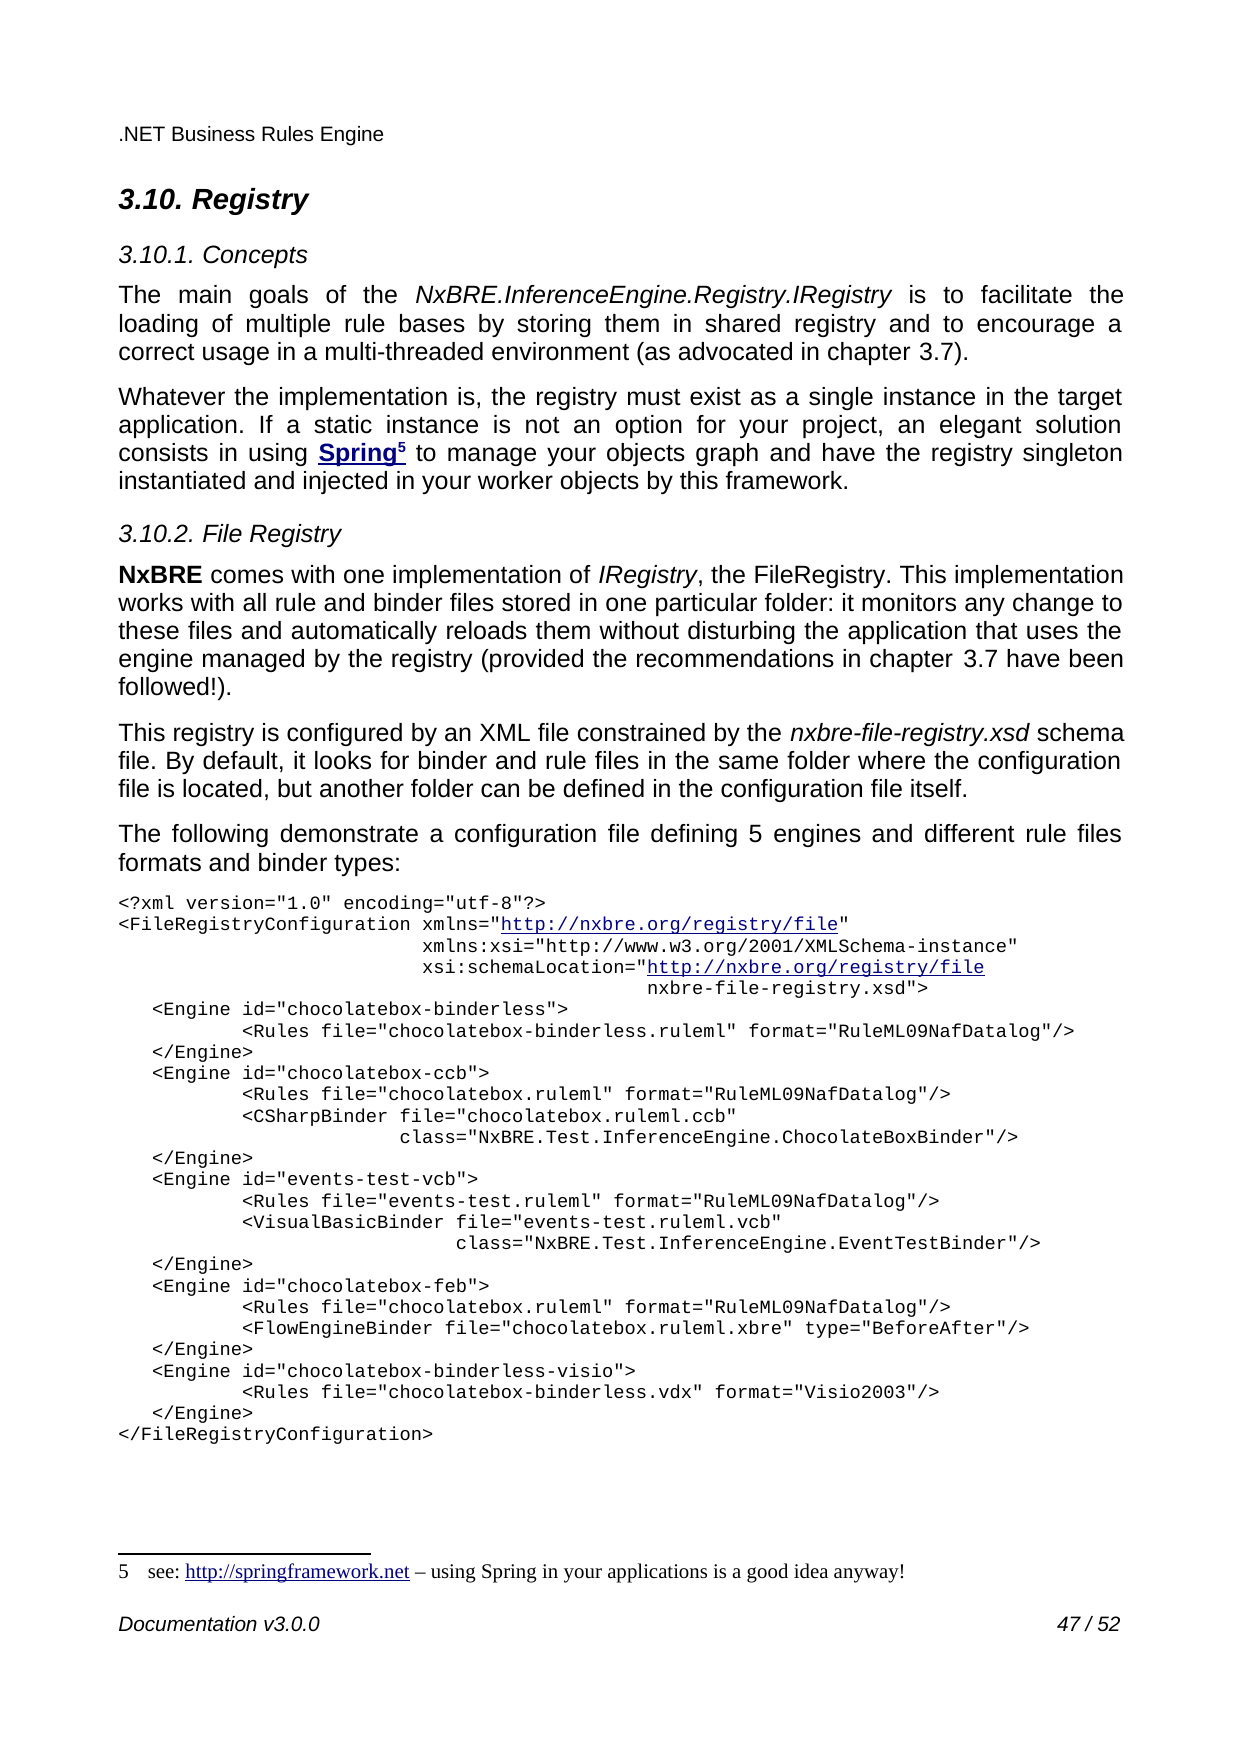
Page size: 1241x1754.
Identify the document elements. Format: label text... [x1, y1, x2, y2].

text <Rules file="chocolatebox-binderless.ruleml" format="RuleML09NafDatalog"/> [118, 1021, 1124, 1043]
text <Rules file="chocolatebox.ruleml" format="RuleML09NafDatalog"/> [118, 1085, 1124, 1106]
text <Engine id="events-test-vcb"> [118, 1170, 1124, 1191]
text <Engine id="chocolatebox-feb"> [118, 1276, 1124, 1298]
text Whatever the implementation is, the registry must exist as a single instance in the target application. If a static instance is not an option for your project, an elegant solution consists in using Spring to manage your objects graph and have the registry singleton instantiated and injected in your worker objects by this framework. [118, 383, 1124, 495]
text nxbre-file-registry.xsd"> [118, 979, 1124, 1000]
text This registry is configured by an XML file constrained by the nxbre-file-registry.xsd schema file. By default, it looks for binder and rule files in the same folder where the configuration file is located, but another folder can be defined in the configuration file itself. [118, 718, 1124, 802]
text NxBRE comes with one implementation of IRegistry, the FileRegistry. This implementation works with all rule and binder files stored in one particular folder: it monitors any change to these files and automatically reloads them without disturbing the application that uses the engine managed by the registry (provided the recommendations in chapter 3.7 have been followed!). [118, 561, 1124, 701]
subtitle Registry [118, 183, 1124, 216]
text <Engine id="chocolatebox-binderless-visio"> [118, 1361, 1124, 1383]
text <FlowEngineBinder file="chocolatebox.ruleml.xbre" type="BeforeAfter"/> [118, 1319, 1124, 1340]
text <Engine id="chocolatebox-binderless"> [118, 1000, 1124, 1021]
text <Engine id="chocolatebox-ccb"> [118, 1064, 1124, 1085]
text <Rules file="events-test.ruleml" format="RuleML09NafDatalog"/> [118, 1191, 1124, 1213]
text class="NxBRE.Test.InferenceEngine.ChocolateBoxBinder"/> [118, 1128, 1124, 1149]
text </Engine> [118, 1404, 1124, 1425]
text class="NxBRE.Test.InferenceEngine.EventTestBinder"/> [118, 1234, 1124, 1255]
text <CSharpBinder file="chocolatebox.ruleml.ccb" [118, 1106, 1124, 1128]
text <FileRegistryConfiguration xmlns="http://nxbre.org/registry/file" [118, 915, 1124, 936]
text </Engine> [118, 1149, 1124, 1170]
text </Engine> [118, 1043, 1124, 1064]
subtitle Concepts [118, 241, 1124, 269]
text </FileRegistryConfiguration> [118, 1425, 1124, 1446]
text <?xml version="1.0" encoding="utf-8"?> [118, 894, 1124, 915]
text The main goals of the NxBRE.InferenceEngine.Registry.IRegistry is to facilitate the loading of multiple rule bases by storing them in shared registry and to encourage a correct usage in a multi-threaded environment (as advocated in chapter 3.7). [118, 281, 1124, 365]
subtitle File Registry [118, 520, 1124, 548]
text <VisualBasicBinder file="events-test.ruleml.vcb" [118, 1213, 1124, 1234]
text <Rules file="chocolatebox-binderless.vdx" format="Visio2003"/> [118, 1383, 1124, 1404]
text The following demonstrate a configuration file defining 5 engines and different rule files formats and binder types: [118, 820, 1124, 876]
text xsi:schemaLocation="http://nxbre.org/registry/file [118, 958, 1124, 979]
text </Engine> [118, 1340, 1124, 1361]
text <Rules file="chocolatebox.ruleml" format="RuleML09NafDatalog"/> [118, 1298, 1124, 1319]
text xmlns:xsi="http://www.w3.org/2001/XMLSchema-instance" [118, 936, 1124, 958]
text see: http://springframework.net – using Spring in your applications is a good idea anyway! [118, 1560, 1124, 1583]
text </Engine> [118, 1255, 1124, 1276]
